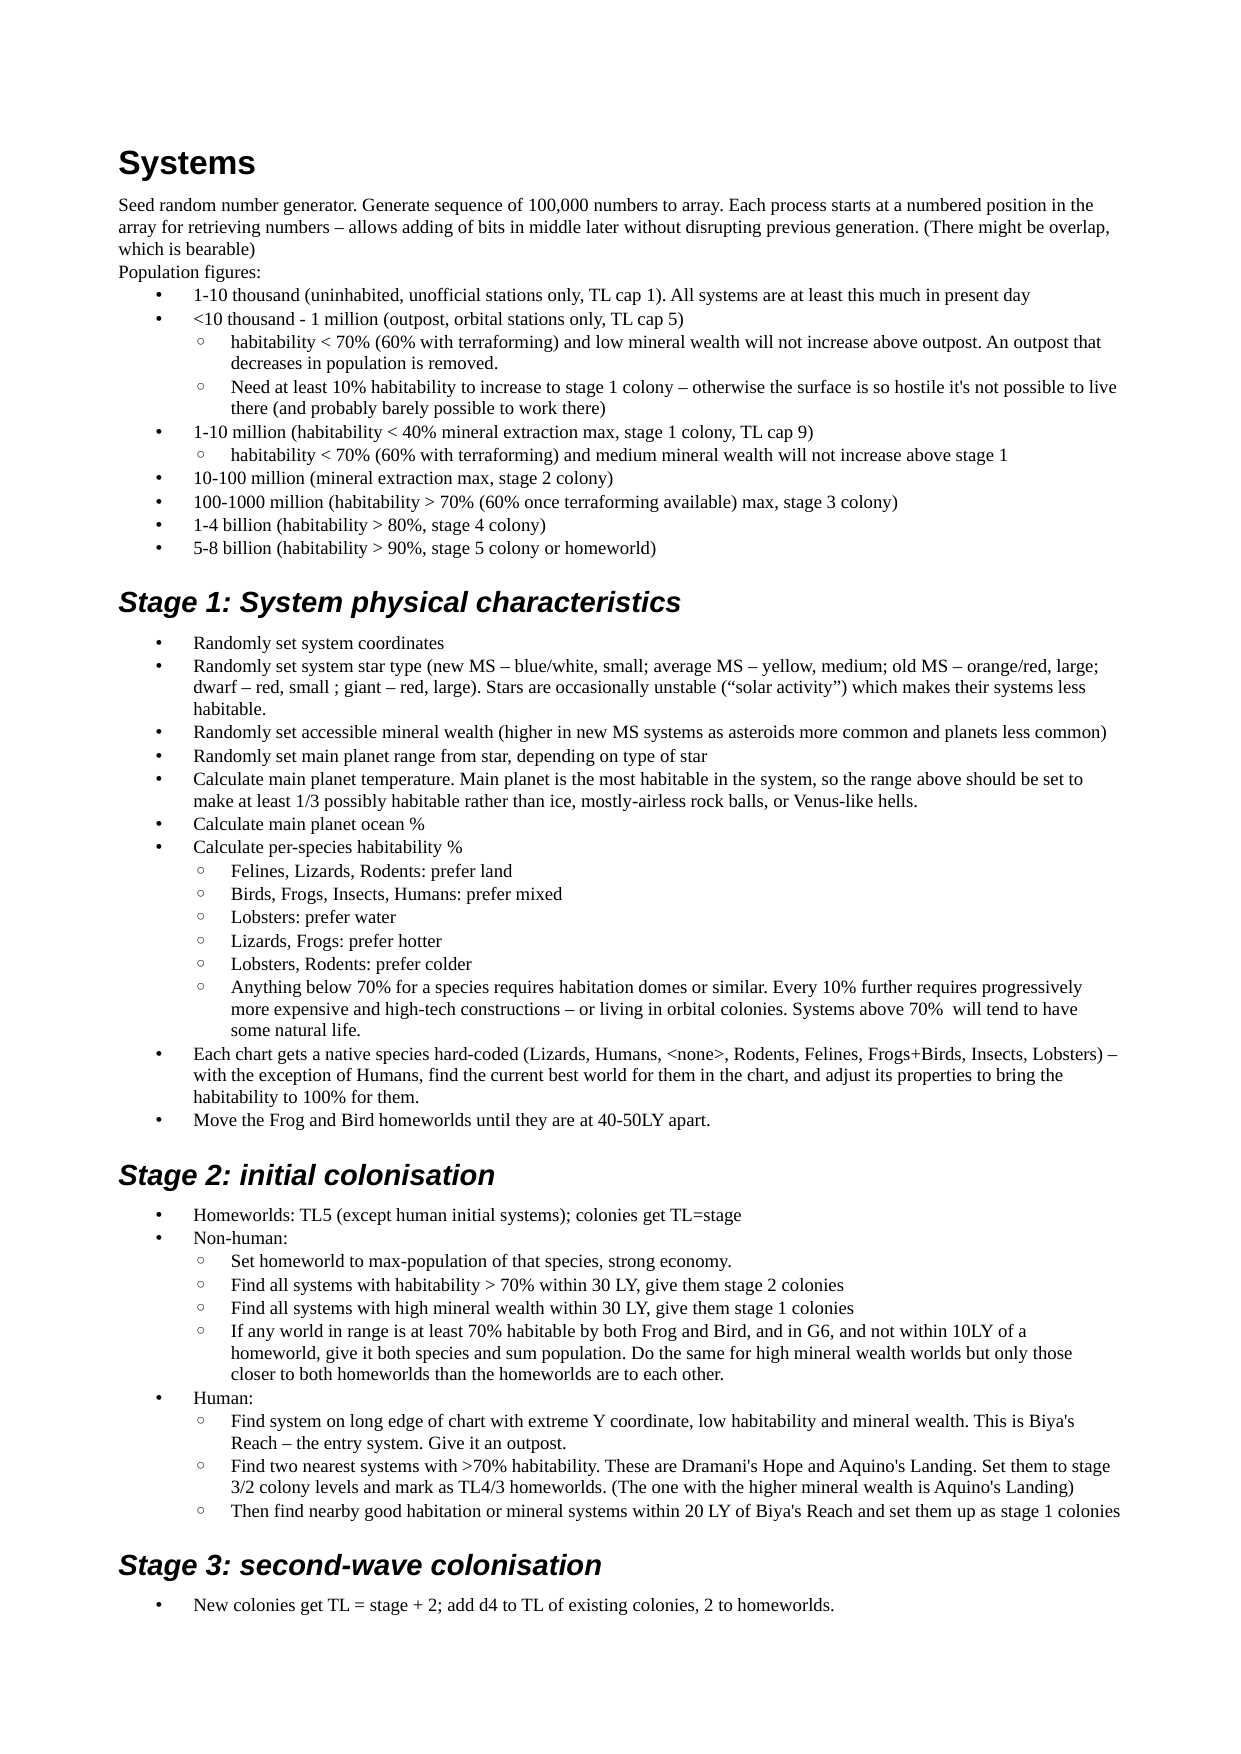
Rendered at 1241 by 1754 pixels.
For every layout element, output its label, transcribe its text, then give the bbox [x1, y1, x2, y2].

list Find system on long edge of chart with extreme Y coordinate, low habitability and mineral wealth. This is Biya's Reach – the entry system. Give it an outpost. [193, 1410, 1122, 1453]
list 5-8 billion (habitability > 90%, stage 5 colony or homeworld) [156, 537, 1122, 559]
list Randomly set system coordinates [156, 632, 1122, 653]
list Calculate main planet ocean % [156, 813, 1122, 834]
list Randomly set accessible mineral wealth (higher in new MS systems as asteroids more common and planets less common) [156, 721, 1122, 743]
list Human: [156, 1387, 1122, 1408]
list Need at least 10% habitability to increase to stage 1 colony – otherwise the surface is so hostile it's not possible to live there (and probably barely possible to work there) [193, 376, 1122, 419]
list Find all systems with high mineral wealth within 30 LY, give them stage 1 colonies [193, 1297, 1122, 1318]
subtitle Stage 1: System physical characteristics [118, 586, 1122, 619]
list Birds, Frogs, Insects, Humans: prefer mixed [193, 883, 1122, 904]
text Population figures: [118, 261, 1122, 282]
list Lobsters: prefer water [193, 906, 1122, 928]
list 1-10 million (habitability < 40% mineral extraction max, stage 1 colony, TL cap 9) [156, 421, 1122, 442]
list Lizards, Frogs: prefer hotter [193, 929, 1122, 951]
list <10 thousand - 1 million (outpost, orbital stations only, TL cap 5) [156, 307, 1122, 329]
text Seed random number generator. Generate sequence of 100,000 numbers to array. Each process starts at a numbered position in the array for retrieving numbers – allows adding of bits in middle later without disrupting previous generation. (There might be overlap, which is bearable) [118, 194, 1122, 259]
subtitle Stage 3: second-wave colonisation [118, 1548, 1122, 1582]
list Find all systems with habitability > 70% within 30 LY, give them stage 2 colonies [193, 1273, 1122, 1295]
list Each chart gets a native species hard-coded (Lizards, Humans, <none>, Rodents, Felines, Frogs+Birds, Insects, Lobsters) – with the exception of Humans, find the current best world for them in the chart, and adjust its properties to bring the habitability to 100% for them. [156, 1043, 1122, 1107]
list 1-10 thousand (uninhabited, unofficial stations only, TL cap 1). All systems are at least this much in present day [156, 284, 1122, 306]
list Calculate per-species habitability % [156, 836, 1122, 858]
list Then find nearby good habitation or mineral systems within 20 LY of Biya's Reach and set them up as stage 1 colonies [193, 1500, 1122, 1521]
list Calculate main planet temperature. Main planet is the most habitable in the system, so the range above should be set to make at least 1/3 possibly habitable rather than ice, mostly-airless rock balls, or Venus-like hells. [156, 768, 1122, 811]
list Find two nearest systems with >70% habitability. These are Dramani's Hope and Aquino's Landing. Set them to stage 3/2 colony levels and mark as TL4/3 homeworlds. (The one with the higher mineral wealth is Aquino's Landing) [193, 1455, 1122, 1498]
list Felines, Lizards, Rodents: prefer land [193, 859, 1122, 881]
list 10-100 million (mineral extraction max, stage 2 colony) [156, 467, 1122, 489]
list Move the Frog and Bird homeworlds until they are at 40-50LY apart. [156, 1109, 1122, 1131]
list habitability < 70% (60% with terraforming) and medium mineral wealth will not increase above stage 1 [193, 444, 1122, 465]
list Anything below 70% for a species requires habitation domes or similar. Every 10% further requires progressively more expensive and high-tech constructions – or living in orbital colonies. Systems above 70% will tend to have some natural life. [193, 976, 1122, 1041]
list Randomly set system star type (new MS – blue/white, small; average MS – yellow, medium; old MS – orange/red, large; dwarf – red, small ; giant – red, large). Stars are occasionally unstable (“solar activity”) which makes their systems less habitable. [156, 655, 1122, 719]
list 1-4 billion (habitability > 80%, stage 4 colony) [156, 514, 1122, 535]
list Randomly set main planet range from star, depending on type of star [156, 745, 1122, 766]
subtitle Stage 2: initial colonisation [118, 1157, 1122, 1191]
list If any world in range is at least 70% habitable by both Frog and Bird, and in G6, and not within 10LY of a homeworld, give it both species and sum population. Do the same for high mineral wealth worlds but only those closer to both homeworlds than the homeworlds are to each other. [193, 1320, 1122, 1385]
list Lobsters, Rodents: prefer colder [193, 953, 1122, 974]
subtitle Systems [118, 143, 1122, 182]
list Set homeworld to max-population of that species, strong economy. [193, 1250, 1122, 1272]
list Non-human: [156, 1227, 1122, 1248]
list Homeworlds: TL5 (except human initial systems); colonies get TL=stage [156, 1203, 1122, 1225]
list habitability < 70% (60% with terraforming) and low mineral wealth will not increase above outpost. An outpost that decreases in population is removed. [193, 331, 1122, 374]
list 100-1000 million (habitability > 70% (60% once terraforming available) max, stage 3 colony) [156, 491, 1122, 512]
list New colonies get TL = stage + 2; add d4 to TL of existing colonies, 2 to homeworlds. [156, 1594, 1122, 1616]
